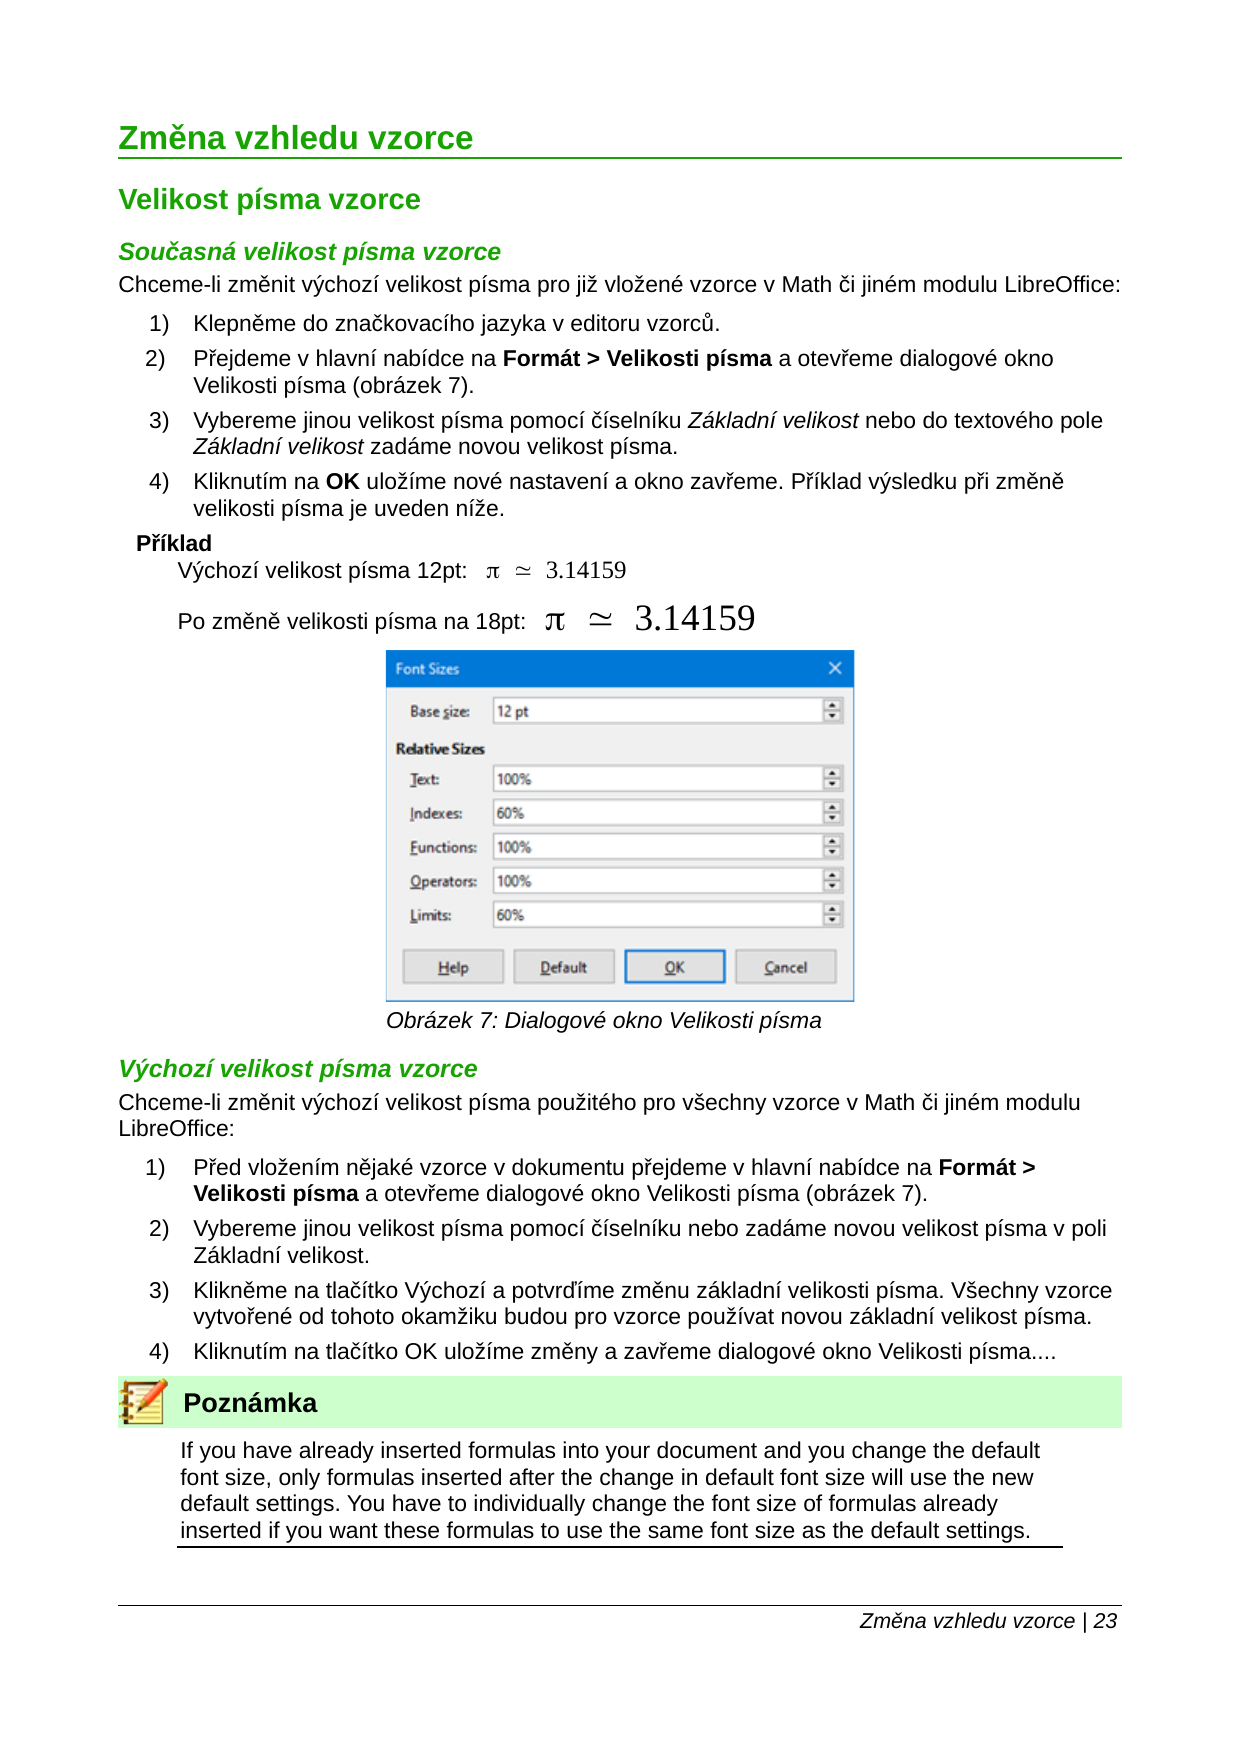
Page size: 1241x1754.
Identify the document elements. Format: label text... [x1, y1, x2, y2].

picture [119, 1377, 170, 1428]
list Vybereme jinou velikost písma pomocí číselníku nebo zadáme novou velikost písma v poli Základní velikost. [169, 1215, 1122, 1268]
list Před vložením nějaké vzorce v dokumentu přejdeme v hlavní nabídce na Formát > Velikosti písma a otevřeme dialogové okno Velikosti písma (obrázek 7). [165, 1154, 1122, 1206]
subtitle Poznámka [118, 1376, 1122, 1428]
text Chceme-li změnit výchozí velikost písma použitého pro všechny vzorce v Math či jiném modulu LibreOffice: [118, 1088, 1122, 1141]
text Obrázek 7: Dialogové okno Velikosti písma [386, 1002, 854, 1033]
list Vybereme jinou velikost písma pomocí číselníku Základní velikost nebo do textového pole Základní velikost zadáme novou velikost písma. [169, 407, 1122, 459]
picture [385, 650, 855, 1002]
subtitle Současná velikost písma vzorce [118, 236, 1122, 265]
text Chceme-li změnit výchozí velikost písma pro již vložené vzorce v Math či jiném modulu LibreOffice: [118, 271, 1122, 297]
list Klepněme do značkovacího jazyka v editoru vzorců. [169, 310, 1122, 336]
list Přejdeme v hlavní nabídce na Formát > Velikosti písma a otevřeme dialogové okno Velikosti písma (obrázek 7). [165, 345, 1122, 398]
text If you have already inserted formulas into your document and you change the default font size, only formulas inserted after the change in default font size will use the new default settings. You have to individually change the font size of formulas already inserted if you want these formulas to use the same font size as the default settings. [177, 1434, 1063, 1546]
subtitle Změna vzhledu vzorce [118, 118, 1122, 157]
text Výchozí velikost písma 12pt: [177, 556, 1122, 584]
subtitle Velikost písma vzorce [118, 182, 1122, 216]
text Příklad [136, 530, 1122, 556]
text Po změně velikosti písma na 18pt: [177, 596, 1122, 638]
subtitle Výchozí velikost písma vzorce [118, 1054, 1122, 1082]
list Klikněme na tlačítko Výchozí a potvrďíme změnu základní velikosti písma. Všechny vzorce vytvořené od tohoto okamžiku budou pro vzorce používat novou základní velikost písma. [169, 1277, 1122, 1329]
list Kliknutím na tlačítko OK uložíme změny a zavřeme dialogové okno Velikosti písma.... [169, 1338, 1122, 1365]
list Kliknutím na OK uložíme nové nastavení a okno zavřeme. Příklad výsledku při změně velikosti písma je uveden níže. [169, 468, 1122, 521]
